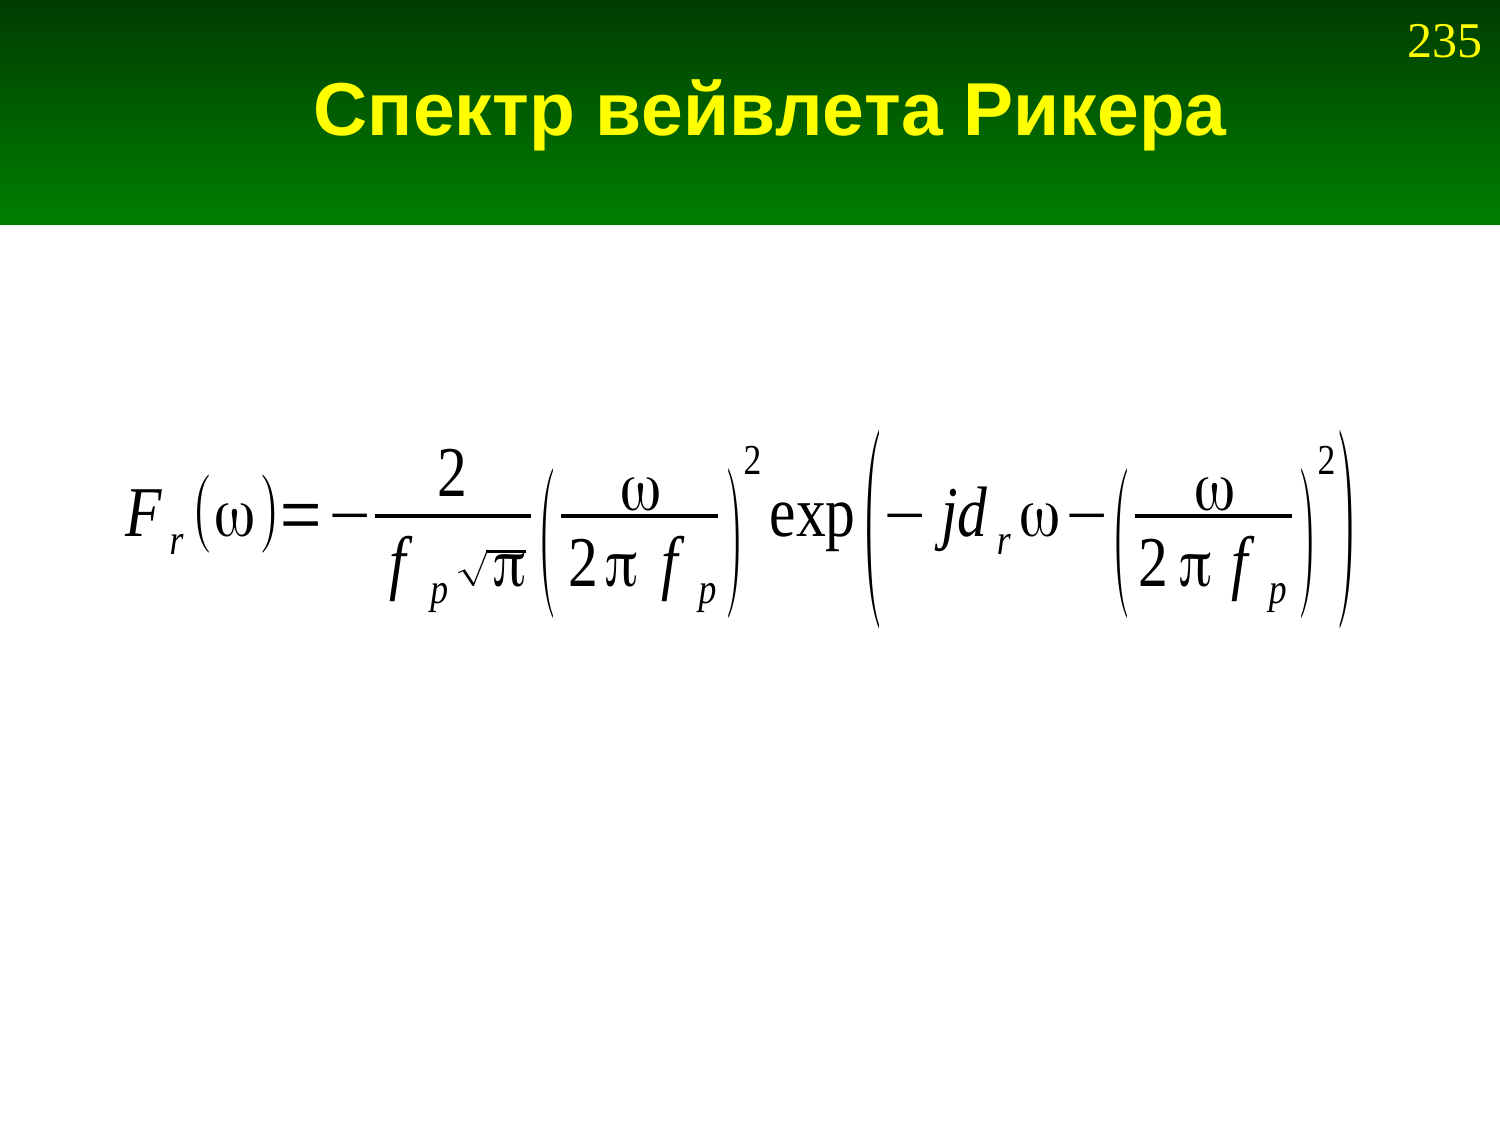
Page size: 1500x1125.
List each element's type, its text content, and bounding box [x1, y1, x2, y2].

chart [106, 425, 1372, 632]
title Спектр вейвлета Рикера [100, 7, 1441, 204]
